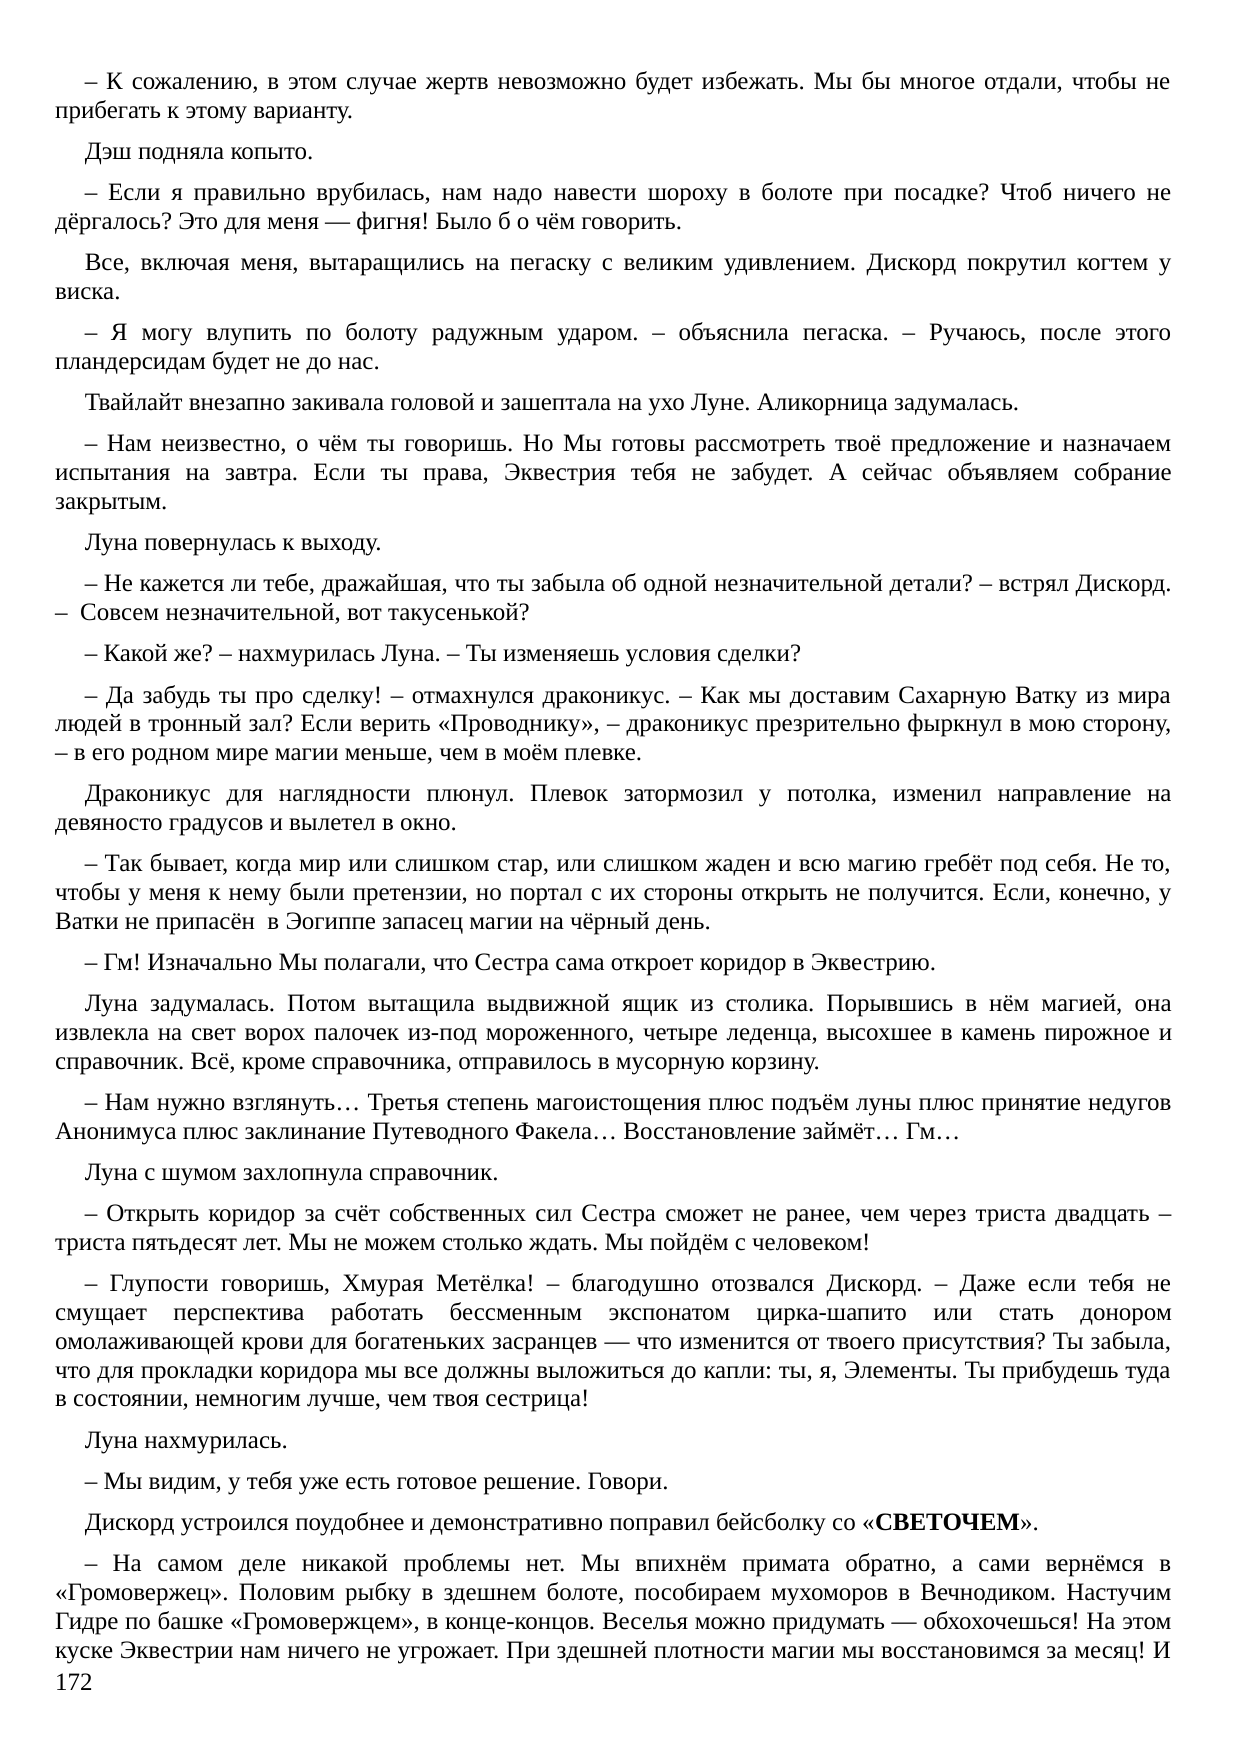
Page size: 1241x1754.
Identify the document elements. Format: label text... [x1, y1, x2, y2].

text – На самом деле никакой проблемы нет. Мы впихнём примата обратно, а сами вернёмся в «Громовержец». Половим рыбку в здешнем болоте, пособираем мухоморов в Вечнодиком. Настучим Гидре по башке «Громовержцем», в конце-концов. Веселья можно придумать — обхохочешься! На этом куске Эквестрии нам ничего не угрожает. При здешней плотности магии мы восстановимся за месяц! И [55, 1548, 1173, 1663]
text Все, включая меня, вытаращились на пегаску с великим удивлением. Дискорд покрутил когтем у виска. [55, 247, 1173, 305]
text – Я могу влупить по болоту радужным ударом. – объяснила пегаска. – Ручаюсь, после этого пландерсидам будет не до нас. [55, 317, 1173, 375]
text – Да забудь ты про сделку! – отмахнулся драконикус. – Как мы доставим Сахарную Ватку из мира людей в тронный зал? Если верить «Проводнику», – драконикус презрительно фыркнул в мою сторону, – в его родном мире магии меньше, чем в моём плевке. [55, 680, 1173, 766]
text Луна повернулась к выходу. [55, 527, 1173, 556]
text – Мы видим, у тебя уже есть готовое решение. Говори. [55, 1466, 1173, 1495]
text – К сожалению, в этом случае жертв невозможно будет избежать. Мы бы многое отдали, чтобы не прибегать к этому варианту. [55, 66, 1173, 123]
text Драконикус для наглядности плюнул. Плевок затормозил у потолка, изменил направление на девяносто градусов и вылетел в окно. [55, 778, 1173, 836]
text – Открыть коридор за счёт собственных сил Сестра сможет не ранее, чем через триста двадцать – триста пятьдесят лет. Мы не можем столько ждать. Мы пойдём с человеком! [55, 1198, 1173, 1256]
text Дэш подняла копыто. [55, 136, 1173, 165]
text Дискорд устроился поудобнее и демонстративно поправил бейсболку со «СВЕТОЧЕМ». [55, 1507, 1173, 1536]
text – Глупости говоришь, Хмурая Метёлка! – благодушно отозвался Дискорд. – Даже если тебя не смущает перспектива работать бессменным экспонатом цирка-шапито или стать донором омолаживающей крови для богатеньких засранцев — что изменится от твоего присутствия? Ты забыла, что для прокладки коридора мы все должны выложиться до капли: ты, я, Элементы. Ты прибудешь туда в состоянии, немногим лучше, чем твоя сестрица! [55, 1268, 1173, 1412]
text Луна задумалась. Потом вытащила выдвижной ящик из столика. Порывшись в нём магией, она извлекла на свет ворох палочек из-под мороженного, четыре леденца, высохшее в камень пирожное и справочник. Всё, кроме справочника, отправилось в мусорную корзину. [55, 988, 1173, 1075]
text – Нам неизвестно, о чём ты говоришь. Но Мы готовы рассмотреть твоё предложение и назначаем испытания на завтра. Если ты права, Эквестрия тебя не забудет. А сейчас объявляем собрание закрытым. [55, 428, 1173, 515]
text Луна с шумом захлопнула справочник. [55, 1157, 1173, 1186]
text Твайлайт внезапно закивала головой и зашептала на ухо Луне. Аликорница задумалась. [55, 387, 1173, 416]
text – Гм! Изначально Мы полагали, что Сестра сама откроет коридор в Эквестрию. [55, 947, 1173, 976]
text – Не кажется ли тебе, дражайшая, что ты забыла об одной незначительной детали? – встрял Дискорд. – Совсем незначительной, вот такусенькой? [55, 568, 1173, 626]
text – Какой же? – нахмурилась Луна. – Ты изменяешь условия сделки? [55, 638, 1173, 667]
text – Так бывает, когда мир или слишком стар, или слишком жаден и всю магию гребёт под себя. Не то, чтобы у меня к нему были претензии, но портал с их стороны открыть не получится. Если, конечно, у Ватки не припасён в Эогиппе запасец магии на чёрный день. [55, 848, 1173, 935]
text – Если я правильно врубилась, нам надо навести шороху в болоте при посадке? Чтоб ничего не дёргалось? Это для меня — фигня! Было б о чём говорить. [55, 177, 1173, 235]
text Луна нахмурилась. [55, 1425, 1173, 1453]
text – Нам нужно взглянуть… Третья степень магоистощения плюс подъём луны плюс принятие недугов Анонимуса плюс заклинание Путеводного Факела… Восстановление займёт… Гм… [55, 1087, 1173, 1145]
